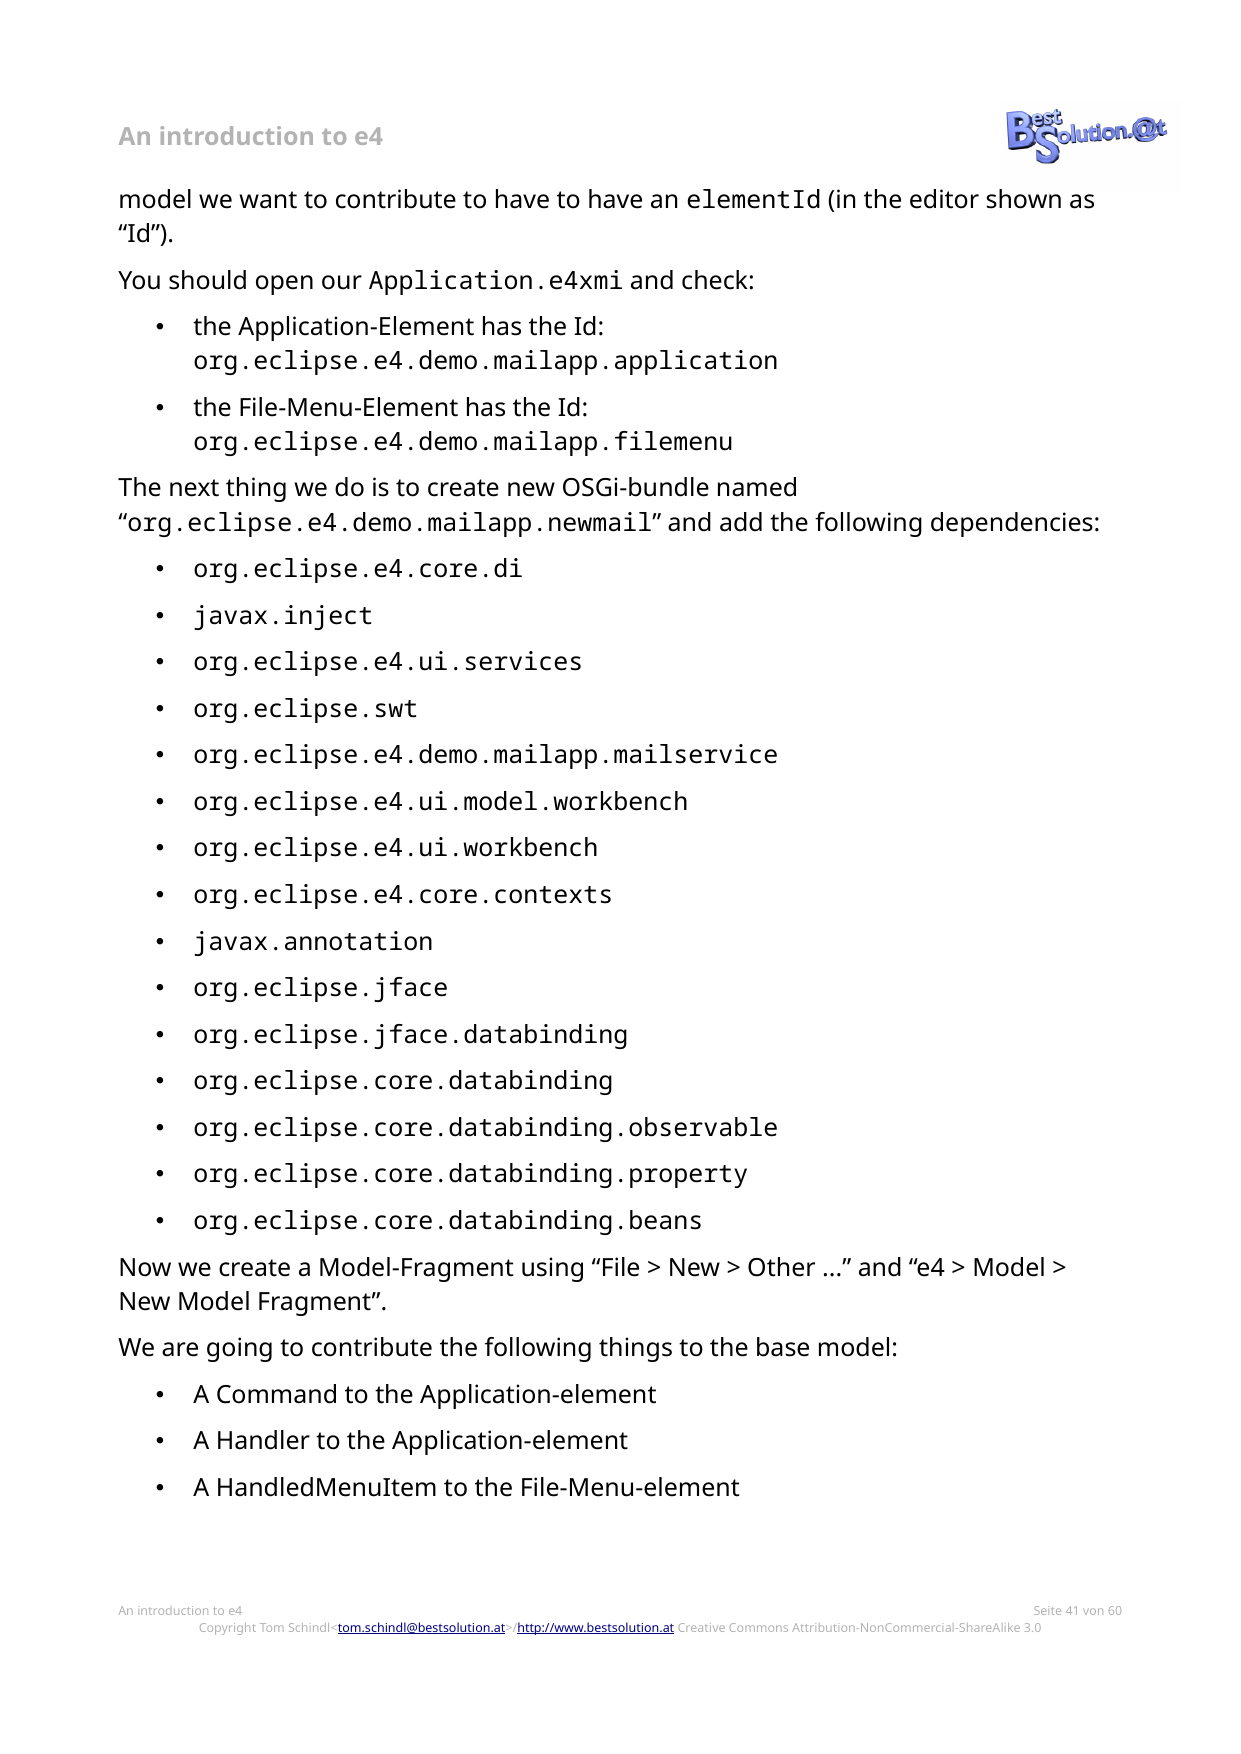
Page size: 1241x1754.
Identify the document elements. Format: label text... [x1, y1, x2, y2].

text You should open our Application.e4xmi and check: [118, 262, 1122, 296]
list org.eclipse.e4.ui.model.workbench [156, 783, 1122, 818]
list the File-Menu-Element has the Id: org.eclipse.e4.demo.mailapp.filemenu [156, 389, 1122, 458]
list org.eclipse.e4.ui.services [156, 644, 1122, 678]
text We are going to contribute the following things to the base model: [118, 1330, 1122, 1364]
text Now we create a Model-Fragment using “File > New > Other ...” and “e4 > Model > New Model Fragment”. [118, 1249, 1122, 1317]
list org.eclipse.swt [156, 690, 1122, 724]
list org.eclipse.e4.core.contexts [156, 877, 1122, 911]
list A HandledMenuItem to the File-Menu-element [156, 1469, 1122, 1503]
picture [1002, 101, 1181, 191]
list org.eclipse.e4.ui.workbench [156, 830, 1122, 864]
list the Application-Element has the Id: org.eclipse.e4.demo.mailapp.application [156, 309, 1122, 377]
text The next thing we do is to create new OSGi-bundle named “org.eclipse.e4.demo.mailapp.newmail” and add the following dependencies: [118, 470, 1122, 538]
list javax.inject [156, 597, 1122, 631]
list A Command to the Application-element [156, 1376, 1122, 1410]
text model we want to contribute to have to have an elementId (in the editor shown as “Id”). [118, 182, 1122, 250]
list org.eclipse.e4.demo.mailapp.mailservice [156, 737, 1122, 771]
list org.eclipse.jface.databinding [156, 1016, 1122, 1050]
list org.eclipse.core.databinding [156, 1063, 1122, 1097]
list org.eclipse.jface [156, 970, 1122, 1004]
list org.eclipse.e4.core.di [156, 551, 1122, 585]
list org.eclipse.core.databinding.property [156, 1156, 1122, 1190]
list A Handler to the Application-element [156, 1423, 1122, 1457]
list org.eclipse.core.databinding.observable [156, 1109, 1122, 1143]
list javax.annotation [156, 923, 1122, 957]
list org.eclipse.core.databinding.beans [156, 1203, 1122, 1237]
